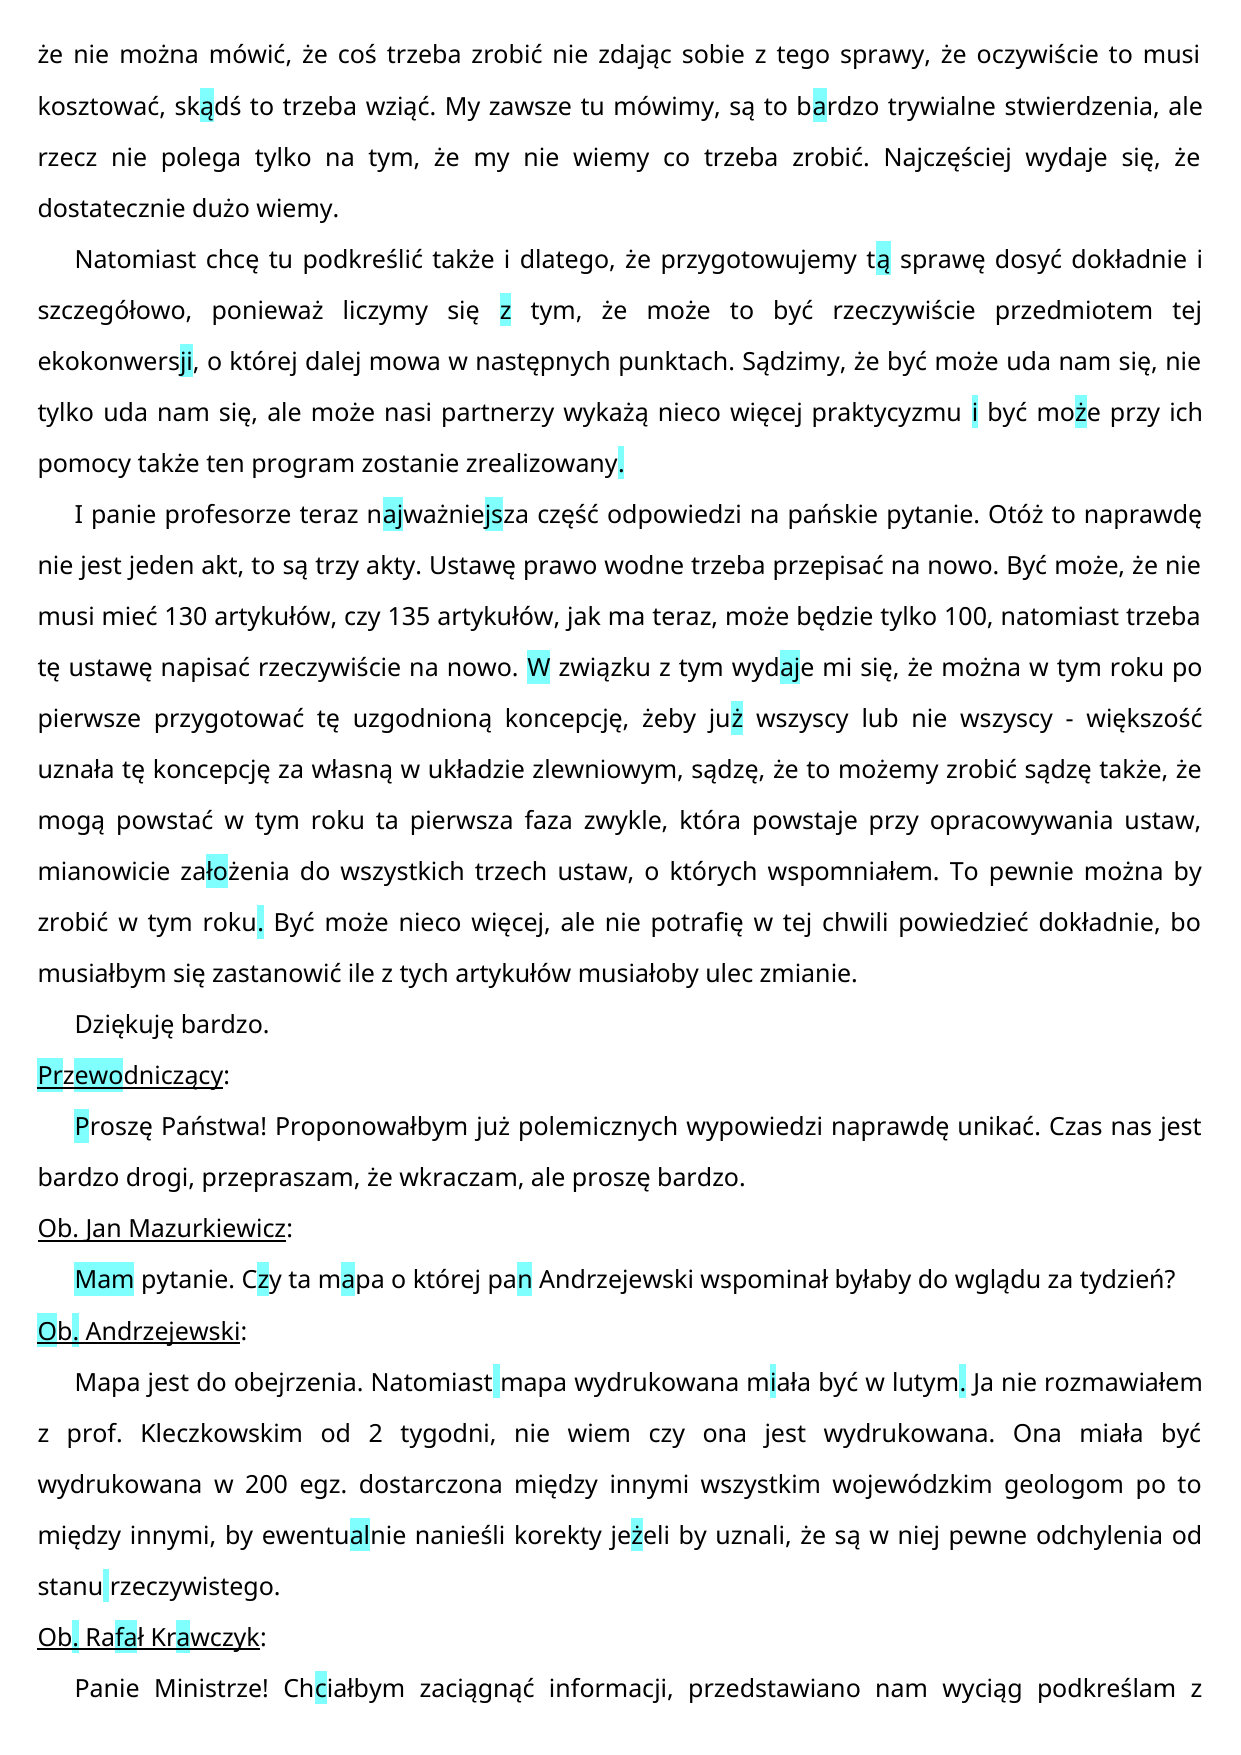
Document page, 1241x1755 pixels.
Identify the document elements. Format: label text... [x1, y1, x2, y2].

text Proszę Państwa! Proponowałbym już polemicznych wypowiedzi naprawdę unikać. Czas nas jest bardzo drogi, przepraszam, że wkraczam, ale proszę bardzo. [37, 1109, 1203, 1194]
text Mam pytanie. Czy ta mapa o której pan Andrzejewski wspominał byłaby do wglądu za tydzień? [37, 1262, 1203, 1296]
text Panie Ministrze! Chciałbym zaciągnąć informacji, przedstawiano nam wyciąg podkreślam z [37, 1671, 1203, 1704]
text Natomiast chcę tu podkreślić także i dlatego, że przygotowujemy tą sprawę dosyć dokładnie i szczegółowo, ponieważ liczymy się z tym, że może to być rzeczywiście przedmiotem tej ekokonwersji, o której dalej mowa w następnych punktach. Sądzimy, że być może uda nam się, nie tylko uda nam się, ale może nasi partnerzy wykażą nieco więcej praktycyzmu i być może przy ich pomocy także ten program zostanie zrealizowany. [37, 241, 1203, 479]
text że nie można mówić, że coś trzeba zrobić nie zdając sobie z tego sprawy, że oczywiście to musi kosztować, skądś to trzeba wziąć. My zawsze tu mówimy, są to bardzo trywialne stwierdzenia, ale rzecz nie polega tylko na tym, że my nie wiemy co trzeba zrobić. Najczęściej wydaje się, że dostatecznie dużo wiemy. [37, 37, 1203, 224]
text Mapa jest do obejrzenia. Natomiast mapa wydrukowana miała być w lutym. Ja nie rozmawiałem z prof. Kleczkowskim od 2 tygodni, nie wiem czy ona jest wydrukowana. Ona miała być wydrukowana w 200 egz. dostarczona między innymi wszystkim wojewódzkim geologom po to między innymi, by ewentualnie nanieśli korekty jeżeli by uznali, że są w niej pewne odchylenia od stanu rzeczywistego. [37, 1364, 1203, 1602]
text Ob. Jan Mazurkiewicz: [37, 1211, 1203, 1245]
text Przewodniczący: [37, 1058, 1203, 1092]
text Ob. Rafał Krawczyk: [37, 1619, 1203, 1653]
text Ob. Andrzejewski: [37, 1313, 1203, 1347]
text Dziękuję bardzo. [37, 1007, 1203, 1041]
text I panie profesorze teraz najważniejsza część odpowiedzi na pańskie pytanie. Otóż to naprawdę nie jest jeden akt, to są trzy akty. Ustawę prawo wodne trzeba przepisać na nowo. Być może, że nie musi mieć 130 artykułów, czy 135 artykułów, jak ma teraz, może będzie tylko 100, natomiast trzeba tę ustawę napisać rzeczywiście na nowo. W związku z tym wydaje mi się, że można w tym roku po pierwsze przygotować tę uzgodnioną koncepcję, żeby już wszyscy lub nie wszyscy - większość uznała tę koncepcję za własną w układzie zlewniowym, sądzę, że to możemy zrobić sądzę także, że mogą powstać w tym roku ta pierwsza faza zwykle, która powstaje przy opracowywania ustaw, mianowicie założenia do wszystkich trzech ustaw, o których wspomniałem. To pewnie można by zrobić w tym roku. Być może nieco więcej, ale nie potrafię w tej chwili powiedzieć dokładnie, bo musiałbym się zastanowić ile z tych artykułów musiałoby ulec zmianie. [37, 497, 1203, 990]
